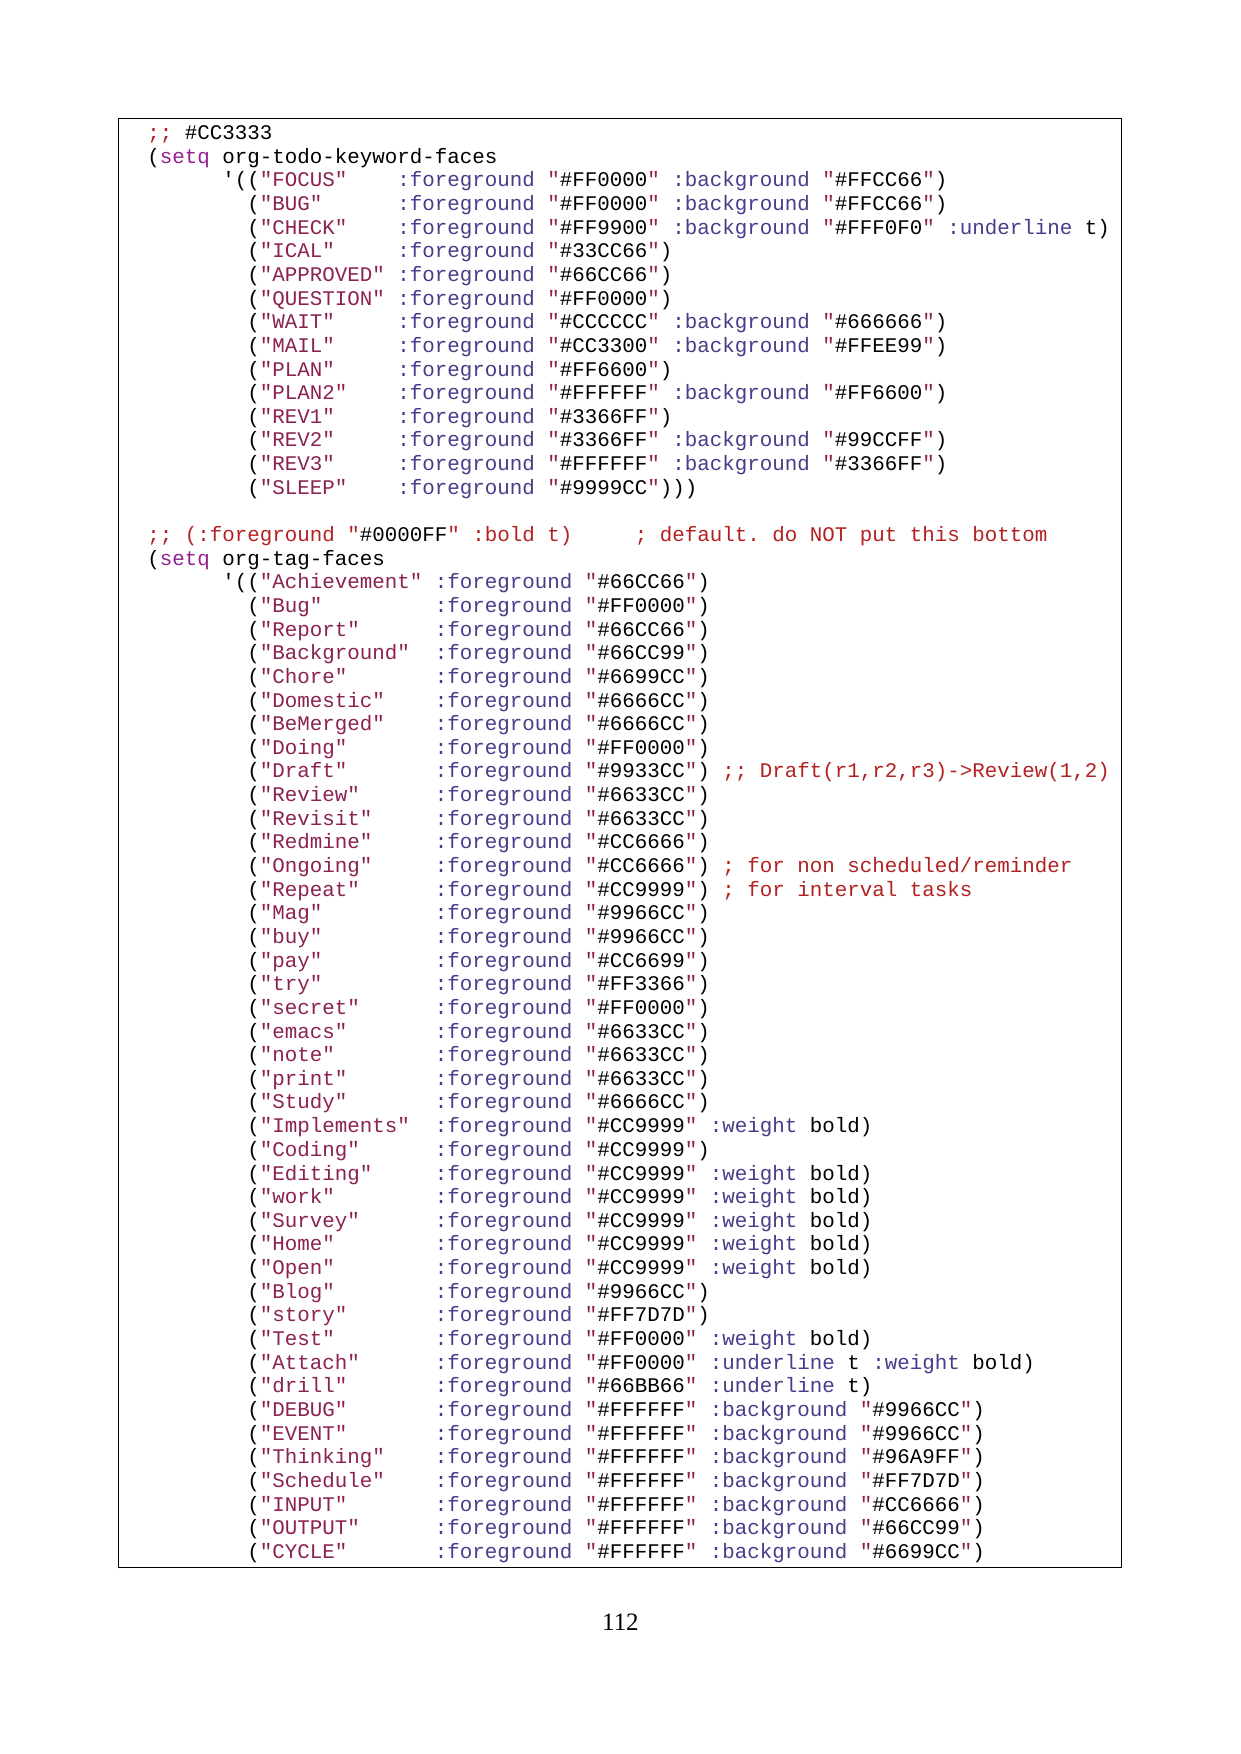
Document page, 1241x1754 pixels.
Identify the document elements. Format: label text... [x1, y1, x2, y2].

text ("REV1" :foreground "#3366FF") [119, 402, 1121, 426]
text ("Mag" :foreground "#9966CC") [119, 898, 1121, 922]
text ("Draft" :foreground "#9933CC") ;; Draft(r1,r2,r3)->Review(1,2) [119, 757, 1121, 780]
text ("Survey" :foreground "#CC9999" :weight bold) [119, 1206, 1121, 1229]
text ("DEBUG" :foreground "#FFFFFF" :background "#9966CC") [119, 1395, 1121, 1419]
text ("MAIL" :foreground "#CC3300" :background "#FFEE99") [119, 331, 1121, 354]
text (setq org-todo-keyword-faces [119, 142, 1121, 165]
text ("Redmine" :foreground "#CC6666") [119, 827, 1121, 851]
text ("Schedule" :foreground "#FFFFFF" :background "#FF7D7D") [119, 1466, 1121, 1489]
text ("Coding" :foreground "#CC9999") [119, 1135, 1121, 1158]
text ("work" :foreground "#CC9999" :weight bold) [119, 1182, 1121, 1206]
text '(("FOCUS" :foreground "#FF0000" :background "#FFCC66") [119, 165, 1121, 189]
text ("Review" :foreground "#6633CC") [119, 780, 1121, 804]
text ("Open" :foreground "#CC9999" :weight bold) [119, 1253, 1121, 1277]
text ("APPROVED" :foreground "#66CC66") [119, 260, 1121, 284]
text ("buy" :foreground "#9966CC") [119, 922, 1121, 946]
text ("Attach" :foreground "#FF0000" :underline t :weight bold) [119, 1348, 1121, 1371]
text ("Ongoing" :foreground "#CC6666") ; for non scheduled/reminder [119, 851, 1121, 875]
text ("CHECK" :foreground "#FF9900" :background "#FFF0F0" :underline t) [119, 213, 1121, 236]
text ("CYCLE" :foreground "#FFFFFF" :background "#6699CC") [119, 1537, 1121, 1567]
text ("pay" :foreground "#CC6699") [119, 946, 1121, 969]
text ("Report" :foreground "#66CC66") [119, 615, 1121, 638]
text '(("Achievement" :foreground "#66CC66") [119, 567, 1121, 591]
text ("Thinking" :foreground "#FFFFFF" :background "#96A9FF") [119, 1442, 1121, 1466]
text ("emacs" :foreground "#6633CC") [119, 1017, 1121, 1040]
text ("REV3" :foreground "#FFFFFF" :background "#3366FF") [119, 449, 1121, 473]
text ("PLAN2" :foreground "#FFFFFF" :background "#FF6600") [119, 378, 1121, 402]
text ("ICAL" :foreground "#33CC66") [119, 236, 1121, 260]
text ("Doing" :foreground "#FF0000") [119, 733, 1121, 757]
text ("EVENT" :foreground "#FFFFFF" :background "#9966CC") [119, 1419, 1121, 1442]
text ("WAIT" :foreground "#CCCCCC" :background "#666666") [119, 307, 1121, 331]
text ("Implements" :foreground "#CC9999" :weight bold) [119, 1111, 1121, 1135]
text ("Study" :foreground "#6666CC") [119, 1088, 1121, 1111]
text ("print" :foreground "#6633CC") [119, 1064, 1121, 1088]
text ("Test" :foreground "#FF0000" :weight bold) [119, 1324, 1121, 1348]
text ("Revisit" :foreground "#6633CC") [119, 804, 1121, 827]
text ("story" :foreground "#FF7D7D") [119, 1300, 1121, 1324]
text ("Repeat" :foreground "#CC9999") ; for interval tasks [119, 875, 1121, 898]
text ("note" :foreground "#6633CC") [119, 1040, 1121, 1064]
text ("BeMerged" :foreground "#6666CC") [119, 709, 1121, 733]
text ("Background" :foreground "#66CC99") [119, 638, 1121, 662]
text ;; (:foreground "#0000FF" :bold t) ; default. do NOT put this bottom [119, 520, 1121, 544]
text ("Home" :foreground "#CC9999" :weight bold) [119, 1229, 1121, 1253]
text ;; #CC3333 [119, 119, 1121, 142]
text ("Domestic" :foreground "#6666CC") [119, 686, 1121, 709]
text ("REV2" :foreground "#3366FF" :background "#99CCFF") [119, 426, 1121, 449]
text ("Blog" :foreground "#9966CC") [119, 1277, 1121, 1300]
text ("QUESTION" :foreground "#FF0000") [119, 284, 1121, 307]
text ("Chore" :foreground "#6699CC") [119, 662, 1121, 686]
text ("try" :foreground "#FF3366") [119, 969, 1121, 993]
text ("SLEEP" :foreground "#9999CC"))) [119, 473, 1121, 496]
text ("Editing" :foreground "#CC9999" :weight bold) [119, 1158, 1121, 1182]
text ("drill" :foreground "#66BB66" :underline t) [119, 1371, 1121, 1395]
text ("Bug" :foreground "#FF0000") [119, 591, 1121, 615]
text (setq org-tag-faces [119, 544, 1121, 567]
text ("INPUT" :foreground "#FFFFFF" :background "#CC6666") [119, 1489, 1121, 1513]
text ("secret" :foreground "#FF0000") [119, 993, 1121, 1017]
text ("OUTPUT" :foreground "#FFFFFF" :background "#66CC99") [119, 1513, 1121, 1537]
text ("PLAN" :foreground "#FF6600") [119, 354, 1121, 378]
text ("BUG" :foreground "#FF0000" :background "#FFCC66") [119, 189, 1121, 213]
